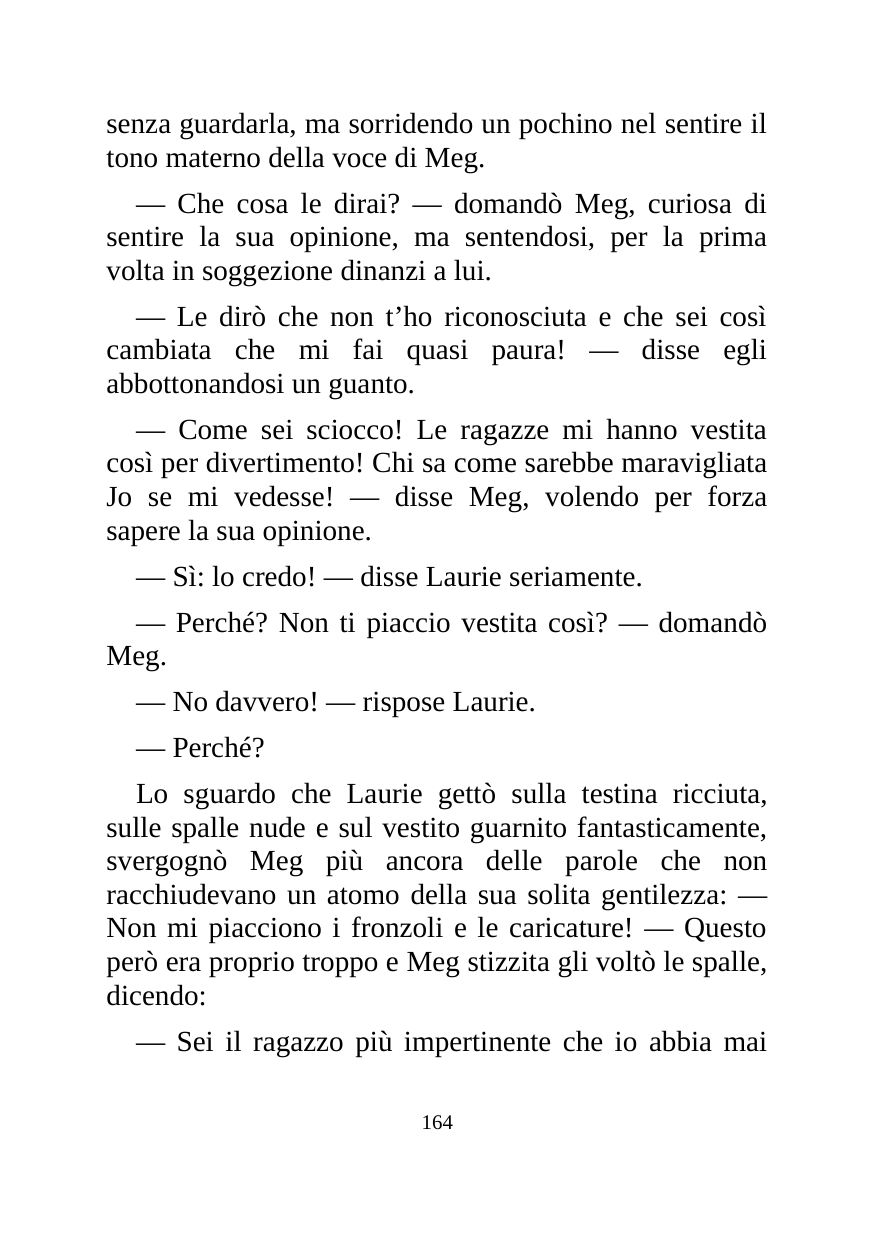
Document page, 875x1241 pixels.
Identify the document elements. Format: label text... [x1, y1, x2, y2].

text — Perché? Non ti piaccio vestita così? — domandò Meg. [106, 605, 768, 672]
text — Come sei sciocco! Le ragazze mi hanno vestita così per divertimento! Chi sa come sarebbe maravigliata Jo se mi vedesse! — disse Meg, volendo per forza sapere la sua opinione. [106, 412, 768, 546]
text — Perché? [106, 730, 768, 764]
text — Sei il ragazzo più impertinente che io abbia mai [106, 1024, 768, 1057]
text senza guardarla, ma sorridendo un pochino nel sentire il tono materno della voce di Meg. [106, 106, 768, 173]
text — Che cosa le dirai? — domandò Meg, curiosa di sentire la sua opinione, ma sentendosi, per la prima volta in soggezione dinanzi a lui. [106, 186, 768, 286]
text — No davvero! — rispose Laurie. [106, 684, 768, 718]
text — Le dirò che non t’ho riconosciuta e che sei così cambiata che mi fai quasi paura! — disse egli abbottonandosi un guanto. [106, 299, 768, 399]
text — Sì: lo credo! — disse Laurie seriamente. [106, 559, 768, 592]
text Lo sguardo che Laurie gettò sulla testina ricciuta, sulle spalle nude e sul vestito guarnito fantasticamente, svergognò Meg più ancora delle parole che non racchiudevano un atomo della sua solita gentilezza: — Non mi piacciono i fronzoli e le caricature! — Questo però era proprio troppo e Meg stizzita gli voltò le spalle, dicendo: [106, 776, 768, 1011]
